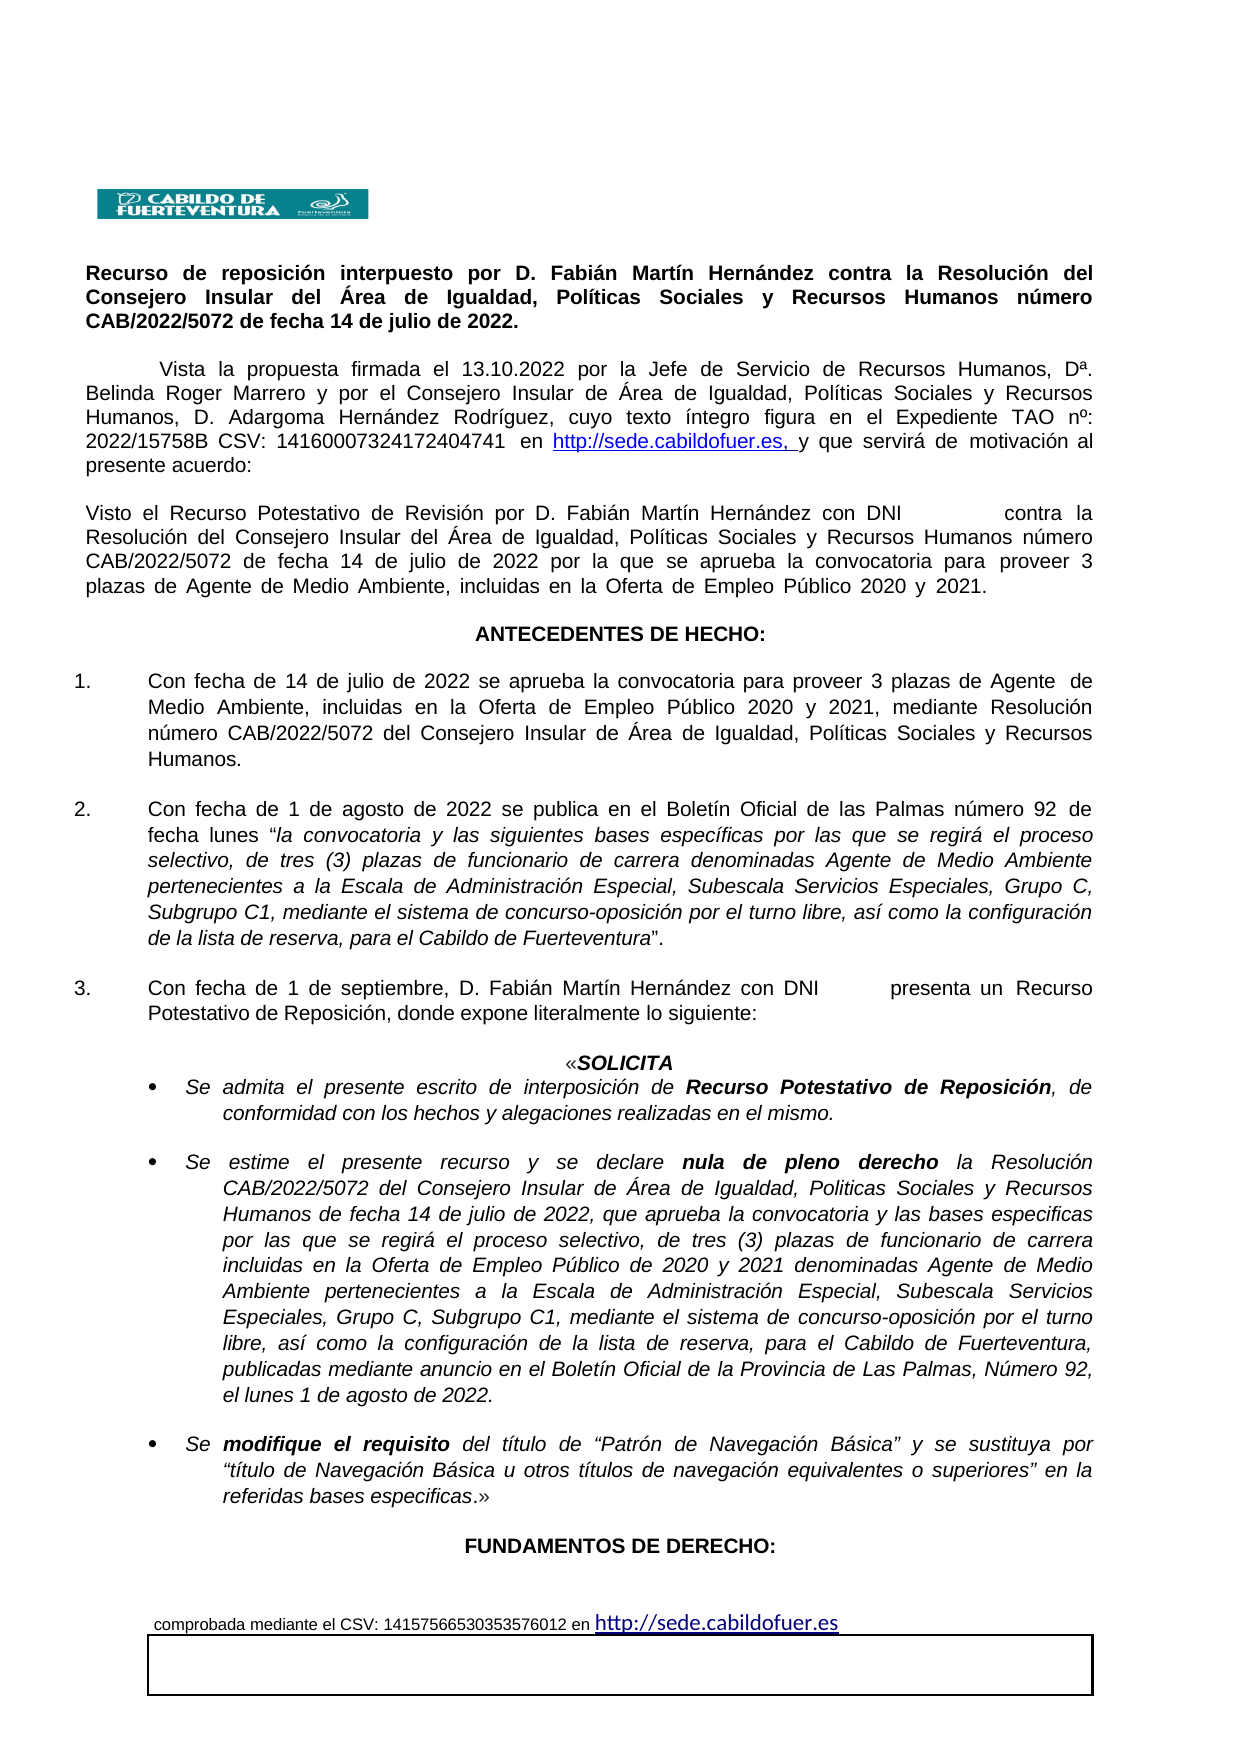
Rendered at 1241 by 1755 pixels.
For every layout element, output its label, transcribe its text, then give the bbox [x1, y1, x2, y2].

list Con fecha de 1 de septiembre, D. Fabián Martín Hernández con DNI presenta un Recurso Potestativo de Reposición, donde expone literalmente lo siguiente: [85, 975, 1093, 1025]
subtitle «SOLICITA [213, 1051, 1027, 1075]
subtitle Recurso de reposición interpuesto por D. Fabián Martín Hernández contra la Resolución del Consejero Insular del Área de Igualdad, Políticas Sociales y Recursos Humanos número CAB/2022/5072 de fecha 14 de julio de 2022. [85, 260, 1093, 333]
list Se admita el presente escrito de interposición de Recurso Potestativo de Reposición, de conformidad con los hechos y alegaciones realizadas en el mismo. [149, 1075, 1093, 1124]
text Vista la propuesta firmada el 13.10.2022 por la Jefe de Servicio de Recursos Humanos, Dª. Belinda Roger Marrero y por el Consejero Insular de Área de Igualdad, Políticas Sociales y Recursos Humanos, D. Adargoma Hernández Rodríguez, cuyo texto íntegro figura en el Expediente TAO nº: 2022/15758B CSV: 14160007324172404741 en http://sede.cabildofuer.es, y que servirá de motivación al presente acuerdo: [85, 356, 1093, 477]
subtitle FUNDAMENTOS DE DERECHO: [463, 1534, 778, 1558]
text Visto el Recurso Potestativo de Revisión por D. Fabián Martín Hernández con DNI contra la Resolución del Consejero Insular del Área de Igualdad, Políticas Sociales y Recursos Humanos número CAB/2022/5072 de fecha 14 de julio de 2022 por la que se aprueba la convocatoria para proveer 3 plazas de Agente de Medio Ambiente, incluidas en la Oferta de Empleo Público 2020 y 2021. [85, 501, 1093, 598]
picture [97, 189, 369, 219]
subtitle ANTECEDENTES DE HECHO: [213, 621, 1027, 645]
list Se modifique el requisito del título de “Patrón de Navegación Básica” y se sustituya por “título de Navegación Básica u otros títulos de navegación equivalentes o superiores” en la referidas bases especificas.» [149, 1432, 1093, 1508]
list Con fecha de 14 de julio de 2022 se aprueba la convocatoria para proveer 3 plazas de Agente de Medio Ambiente, incluidas en la Oferta de Empleo Público 2020 y 2021, mediante Resolución número CAB/2022/5072 del Consejero Insular de Área de Igualdad, Políticas Sociales y Recursos Humanos. [85, 669, 1093, 771]
list Con fecha de 1 de agosto de 2022 se publica en el Boletín Oficial de las Palmas número 92 de fecha lunes “la convocatoria y las siguientes bases específicas por las que se regirá el proceso selectivo, de tres (3) plazas de funcionario de carrera denominadas Agente de Medio Ambiente pertenecientes a la Escala de Administración Especial, Subescala Servicios Especiales, Grupo C, Subgrupo C1, mediante el sistema de concurso-oposición por el turno libre, así como la configuración de la lista de reserva, para el Cabildo de Fuerteventura”. [85, 797, 1093, 950]
list Se estime el presente recurso y se declare nula de pleno derecho la Resolución CAB/2022/5072 del Consejero Insular de Área de Igualdad, Politicas Sociales y Recursos Humanos de fecha 14 de julio de 2022, que aprueba la convocatoria y las bases especificas por las que se regirá el proceso selectivo, de tres (3) plazas de funcionario de carrera incluidas en la Oferta de Empleo Público de 2020 y 2021 denominadas Agente de Medio Ambiente pertenecientes a la Escala de Administración Especial, Subescala Servicios Especiales, Grupo C, Subgrupo C1, mediante el sistema de concurso-oposición por el turno libre, así como la configuración de la lista de reserva, para el Cabildo de Fuerteventura, publicadas mediante anuncio en el Boletín Oficial de la Provincia de Las Palmas, Número 92, el lunes 1 de agosto de 2022. [149, 1150, 1093, 1406]
